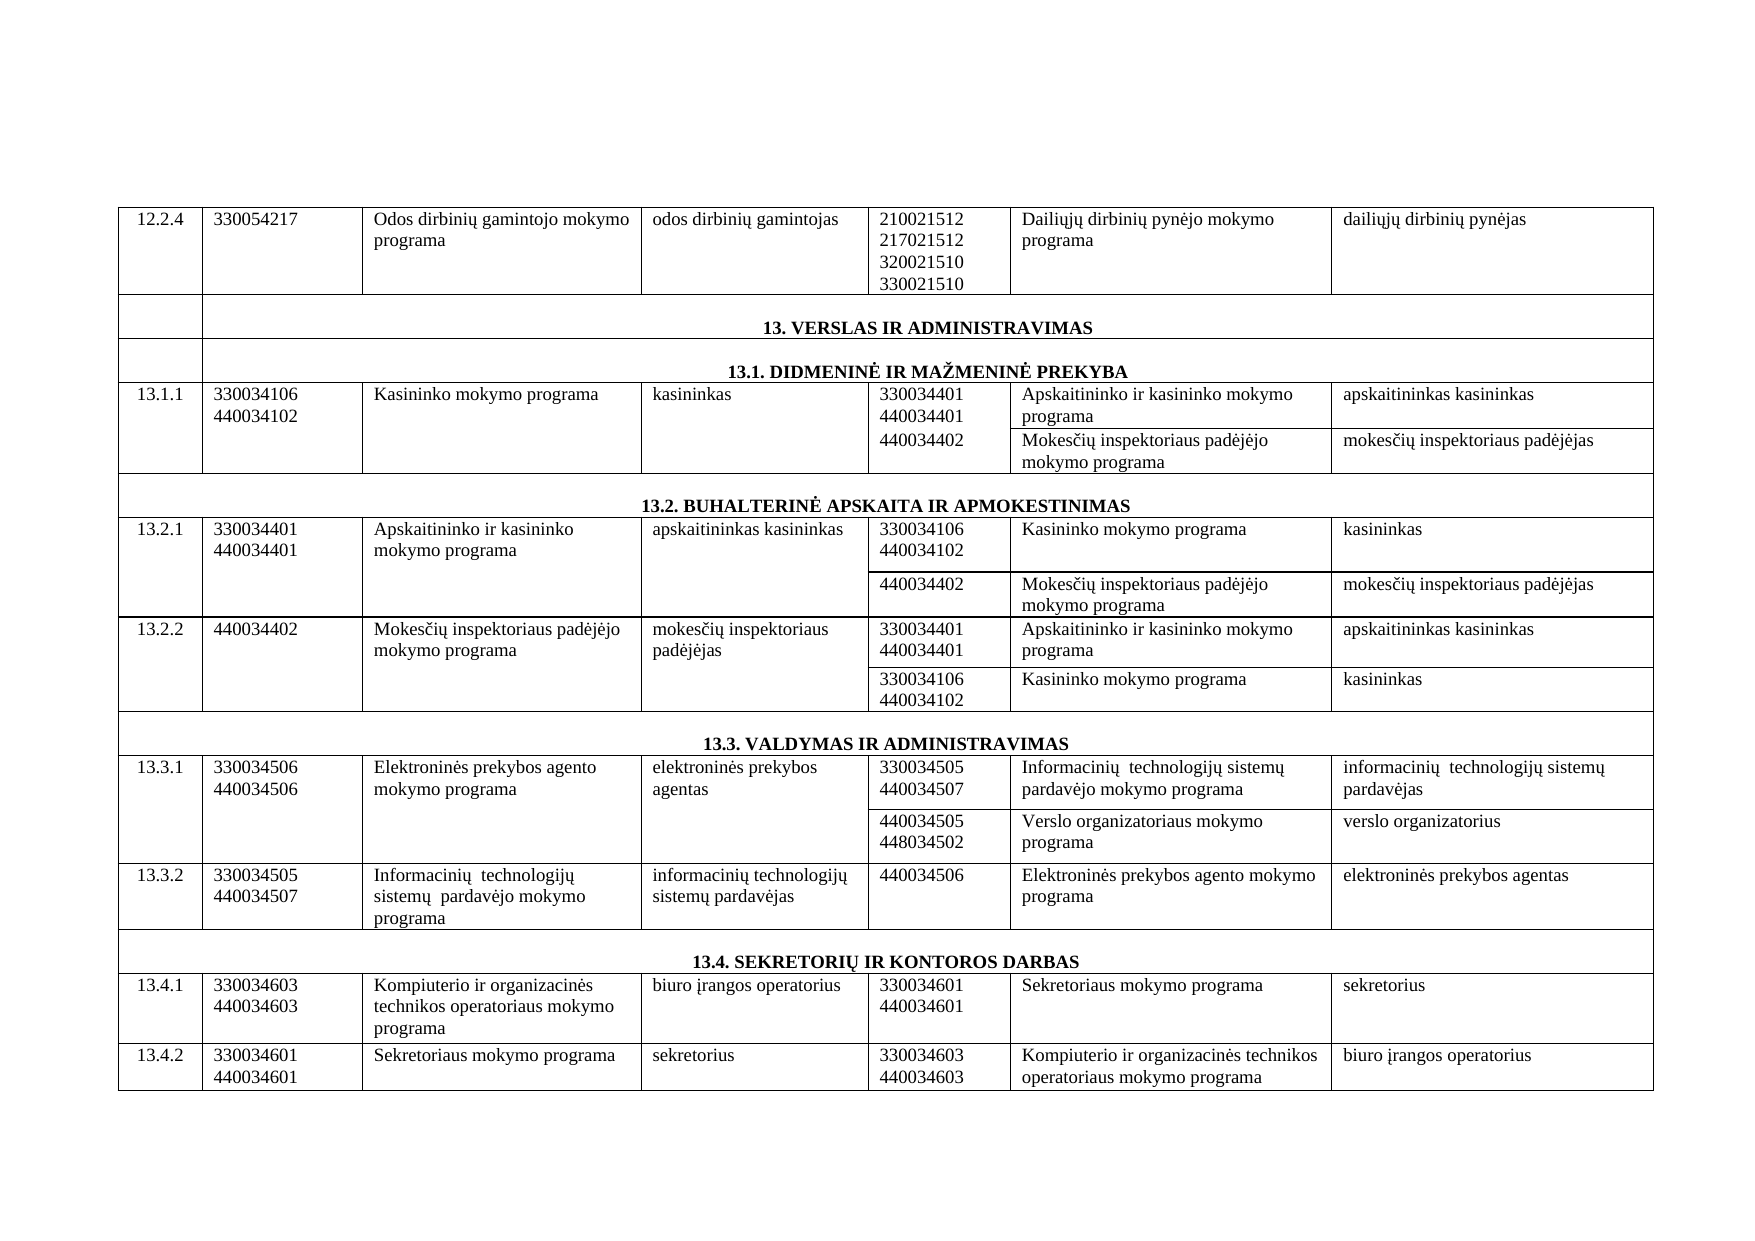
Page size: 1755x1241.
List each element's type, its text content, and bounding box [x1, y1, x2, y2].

table_cell 330034401 440034401 [869, 383, 1010, 428]
table_cell 330054217 [203, 208, 362, 294]
table_cell verslo organizatorius [1332, 810, 1653, 863]
table_cell 330034603 440034603 [869, 1044, 1010, 1090]
table_cell 330034601 440034601 [869, 974, 1010, 1043]
table_cell 210021512 217021512 320021510 330021510 [869, 208, 1010, 294]
table_cell 440034402 [203, 618, 362, 711]
table_cell mokesčių inspektoriaus padėjėjas [642, 618, 868, 711]
table_cell Elektroninės prekybos agento mokymo programa [363, 756, 641, 863]
table_cell Informacinių technologijų sistemų pardavėjo mokymo programa [1011, 756, 1331, 809]
table_cell Verslo organizatoriaus mokymo programa [1011, 810, 1331, 863]
table_cell Sekretoriaus mokymo programa [363, 1044, 641, 1090]
table_cell 13.1.1 [119, 383, 202, 472]
table_cell Informacinių technologijų sistemų pardavėjo mokymo programa [363, 864, 641, 928]
table_cell Dailiųjų dirbinių pynėjo mokymo programa [1011, 208, 1331, 294]
table_cell 13.4. SEKRETORIŲ IR KONTOROS DARBAS [119, 930, 1653, 973]
table_cell apskaitininkas kasininkas [642, 518, 868, 616]
table_cell odos dirbinių gamintojas [642, 208, 868, 294]
table_cell biuro įrangos operatorius [642, 974, 868, 1043]
table_cell Kasininko mokymo programa [363, 383, 641, 472]
table_cell 330034505 440034507 [203, 864, 362, 928]
table_cell 330034106 440034102 [869, 518, 1010, 571]
table_cell mokesčių inspektoriaus padėjėjas [1332, 429, 1653, 472]
table_cell 13.4.2 [119, 1044, 202, 1090]
table_cell Kasininko mokymo programa [1011, 518, 1331, 571]
table_cell [119, 295, 202, 338]
table_cell 330034505 440034507 [869, 756, 1010, 809]
table_cell Mokesčių inspektoriaus padėjėjo mokymo programa [1011, 573, 1331, 616]
table_cell 13.3. VALDYMAS IR ADMINISTRAVIMAS [119, 712, 1653, 755]
table_cell 440034505 448034502 [869, 810, 1010, 863]
table_cell 330034106 440034102 [203, 383, 362, 472]
table_cell 330034603 440034603 [203, 974, 362, 1043]
table_cell 13.4.1 [119, 974, 202, 1021]
table_cell kasininkas [642, 383, 868, 472]
table_cell Kompiuterio ir organizacinės technikos operatoriaus mokymo programa [1011, 1044, 1331, 1090]
table_cell 13.3.2 [119, 864, 202, 928]
table_cell Elektroninės prekybos agento mokymo programa [1011, 864, 1331, 928]
table_cell 440034402 [869, 573, 1010, 616]
table_cell [119, 339, 202, 382]
table_cell kasininkas [1332, 668, 1653, 711]
table_cell Mokesčių inspektoriaus padėjėjo mokymo programa [1011, 429, 1331, 472]
table_cell 13.3.1 [119, 756, 202, 863]
table_cell 13. VERSLAS IR ADMINISTRAVIMAS [203, 295, 1653, 338]
table_cell 440034506 [869, 864, 1010, 928]
table_cell Mokesčių inspektoriaus padėjėjo mokymo programa [363, 618, 641, 711]
table_cell 330034106 440034102 [869, 668, 1010, 711]
table_cell 330034401 440034401 [203, 518, 362, 616]
table_cell sekretorius [642, 1044, 868, 1090]
table_cell biuro įrangos operatorius [1332, 1044, 1653, 1090]
table_cell 440034402 [869, 428, 1010, 472]
table_cell 330034401 440034401 [869, 618, 1010, 667]
table_cell 13.2. BUHALTERINĖ APSKAITA IR APMOKESTINIMAS [119, 474, 1653, 517]
table_cell Apskaitininko ir kasininko mokymo programa [363, 518, 641, 616]
table_cell dailiųjų dirbinių pynėjas [1332, 208, 1653, 294]
table_cell Kasininko mokymo programa [1011, 668, 1331, 711]
table_cell Odos dirbinių gamintojo mokymo programa [363, 208, 641, 294]
table_cell Apskaitininko ir kasininko mokymo programa [1011, 618, 1331, 667]
table_cell 330034601 440034601 [203, 1044, 362, 1090]
table_cell elektroninės prekybos agentas [642, 756, 868, 863]
table_cell [119, 1021, 202, 1043]
table_cell 13.1. DIDMENINĖ IR MAŽMENINĖ PREKYBA [203, 339, 1653, 382]
table_cell elektroninės prekybos agentas [1332, 864, 1653, 928]
table_cell Kompiuterio ir organizacinės technikos operatoriaus mokymo programa [363, 974, 641, 1043]
table_cell informacinių technologijų sistemų pardavėjas [642, 864, 868, 928]
table_cell apskaitininkas kasininkas [1332, 383, 1653, 428]
table_cell sekretorius [1332, 974, 1653, 1043]
table_cell kasininkas [1332, 518, 1653, 571]
table_cell mokesčių inspektoriaus padėjėjas [1332, 573, 1653, 616]
table_cell Sekretoriaus mokymo programa [1011, 974, 1331, 1043]
table_cell 13.2.2 [119, 618, 202, 711]
table_cell 330034506 440034506 [203, 756, 362, 863]
table_cell 12.2.4 [119, 208, 202, 294]
table_cell Apskaitininko ir kasininko mokymo programa [1011, 383, 1331, 428]
table_cell apskaitininkas kasininkas [1332, 618, 1653, 667]
table_cell informacinių technologijų sistemų pardavėjas [1332, 756, 1653, 809]
table_cell 13.2.1 [119, 518, 202, 616]
